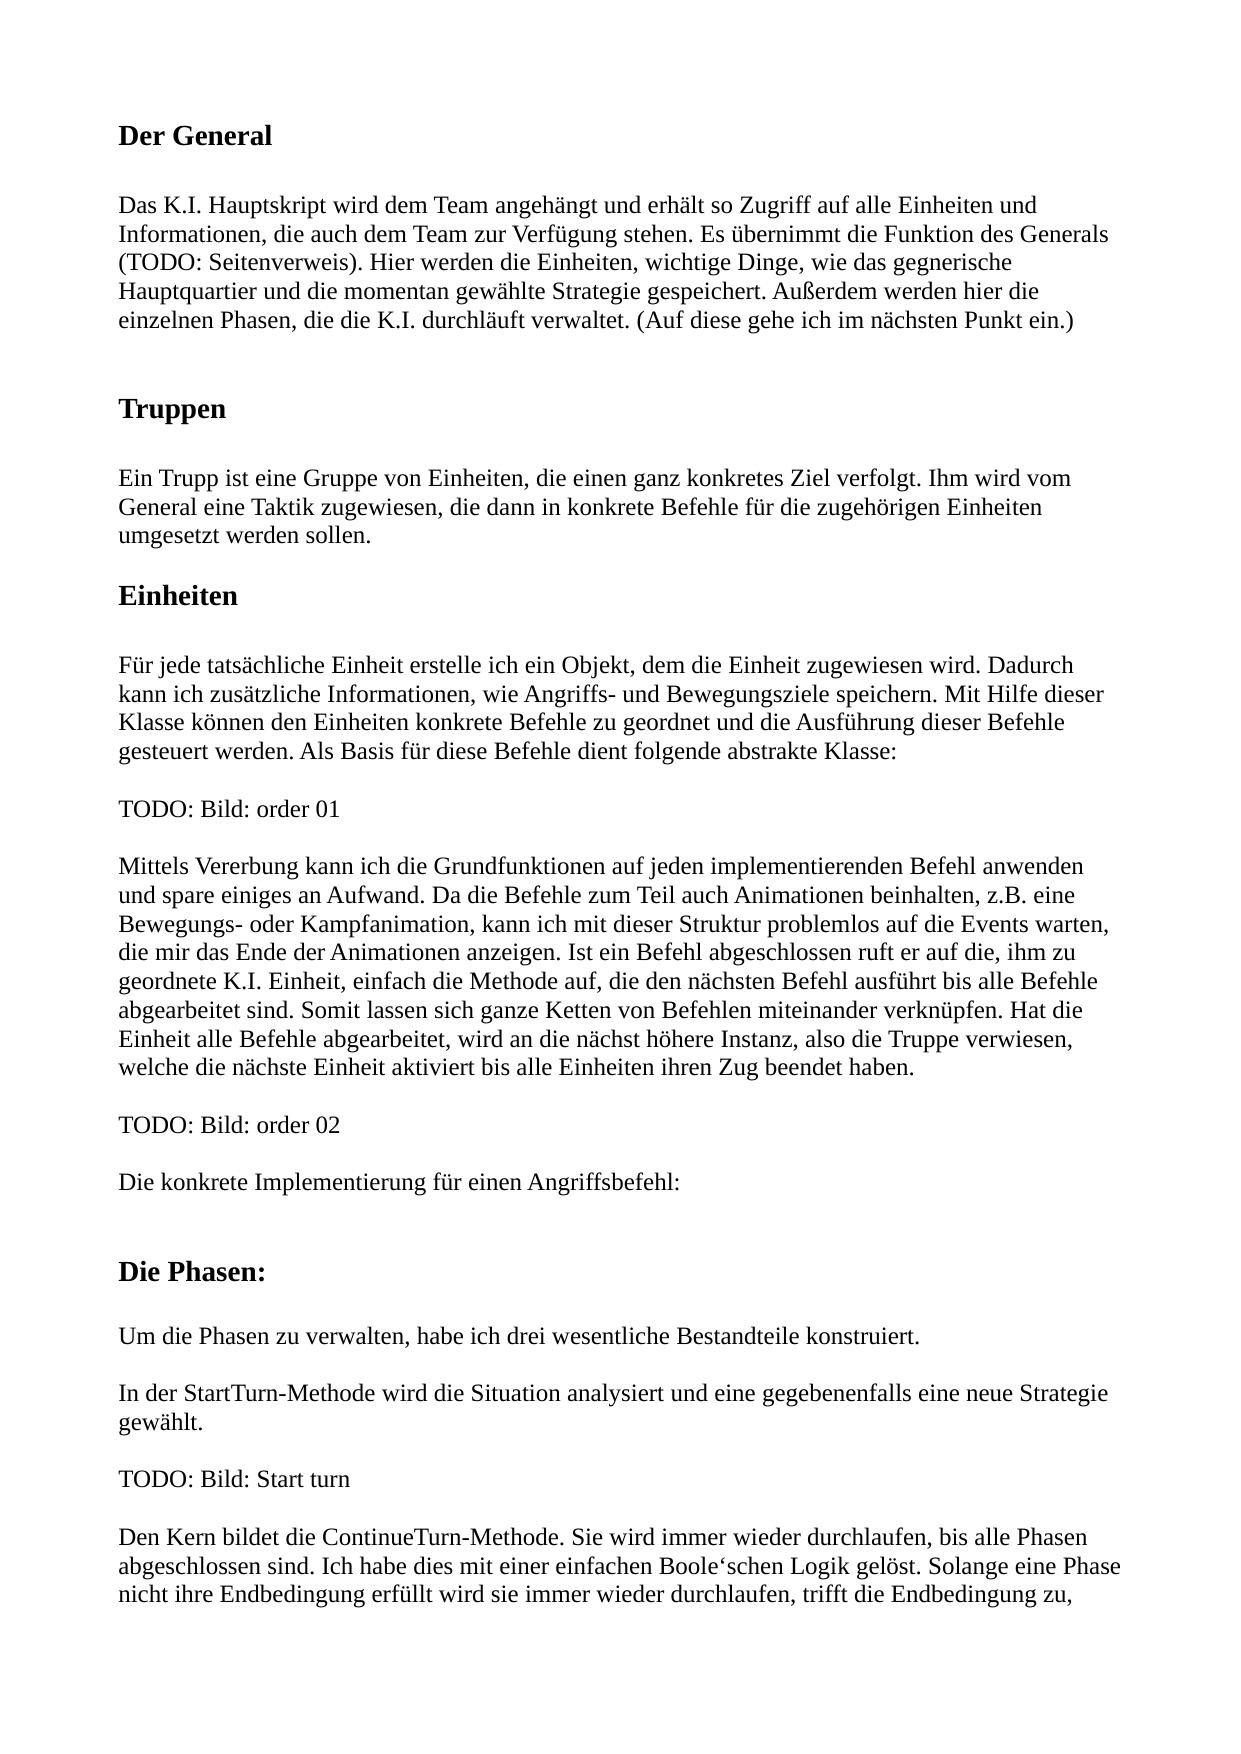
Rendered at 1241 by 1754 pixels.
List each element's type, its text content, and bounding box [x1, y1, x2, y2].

text Das K.I. Hauptskript wird dem Team angehängt und erhält so Zugriff auf alle Einheiten und Informationen, die auch dem Team zur Verfügung stehen. Es übernimmt die Funktion des Generals (TODO: Seitenverweis). Hier werden die Einheiten, wichtige Dinge, wie das gegnerische Hauptquartier und die momentan gewählte Strategie gespeichert. Außerdem werden hier die einzelnen Phasen, die die K.I. durchläuft verwaltet. (Auf diese gehe ich im nächsten Punkt ein.) [118, 190, 1122, 334]
text Um die Phasen zu verwalten, habe ich drei wesentliche Bestandteile konstruiert. [118, 1321, 1122, 1349]
text TODO: Bild: Start turn [118, 1464, 1122, 1493]
text Die konkrete Implementierung für einen Angriffsbefehl: [118, 1167, 1122, 1196]
text Ein Trupp ist eine Gruppe von Einheiten, die einen ganz konkretes Ziel verfolgt. Ihm wird vom General eine Taktik zugewiesen, die dann in konkrete Befehle für die zugehörigen Einheiten umgesetzt werden sollen. [118, 463, 1122, 549]
text Den Kern bildet die ContinueTurn-Methode. Sie wird immer wieder durchlaufen, bis alle Phasen abgeschlossen sind. Ich habe dies mit einer einfachen Boole‘schen Logik gelöst. Solange eine Phase nicht ihre Endbedingung erfüllt wird sie immer wieder durchlaufen, trifft die Endbedingung zu, [118, 1522, 1122, 1608]
text Der General [118, 118, 1122, 152]
text In der StartTurn-Methode wird die Situation analysiert und eine gegebenenfalls eine neue Strategie gewählt. [118, 1378, 1122, 1436]
text Die Phasen: [118, 1254, 1122, 1287]
text Mittels Vererbung kann ich die Grundfunktionen auf jeden implementierenden Befehl anwenden und spare einiges an Aufwand. Da die Befehle zum Teil auch Animationen beinhalten, z.B. eine Bewegungs- oder Kampfanimation, kann ich mit dieser Struktur problemlos auf die Events warten, die mir das Ende der Animationen anzeigen. Ist ein Befehl abgeschlossen ruft er auf die, ihm zu geordnete K.I. Einheit, einfach die Methode auf, die den nächsten Befehl ausführt bis alle Befehle abgearbeitet sind. Somit lassen sich ganze Ketten von Befehlen miteinander verknüpfen. Hat die Einheit alle Befehle abgearbeitet, wird an die nächst höhere Instanz, also die Truppe verwiesen, welche die nächste Einheit aktiviert bis alle Einheiten ihren Zug beendet haben. [118, 851, 1122, 1081]
text Einheiten [118, 578, 1122, 612]
text Für jede tatsächliche Einheit erstelle ich ein Objekt, dem die Einheit zugewiesen wird. Dadurch kann ich zusätzliche Informationen, wie Angriffs- und Bewegungsziele speichern. Mit Hilfe dieser Klasse können den Einheiten konkrete Befehle zu geordnet und die Ausführung dieser Befehle gesteuert werden. Als Basis für diese Befehle dient folgende abstrakte Klasse: [118, 650, 1122, 765]
text TODO: Bild: order 01 [118, 794, 1122, 822]
text Truppen [118, 391, 1122, 425]
text TODO: Bild: order 02 [118, 1110, 1122, 1139]
